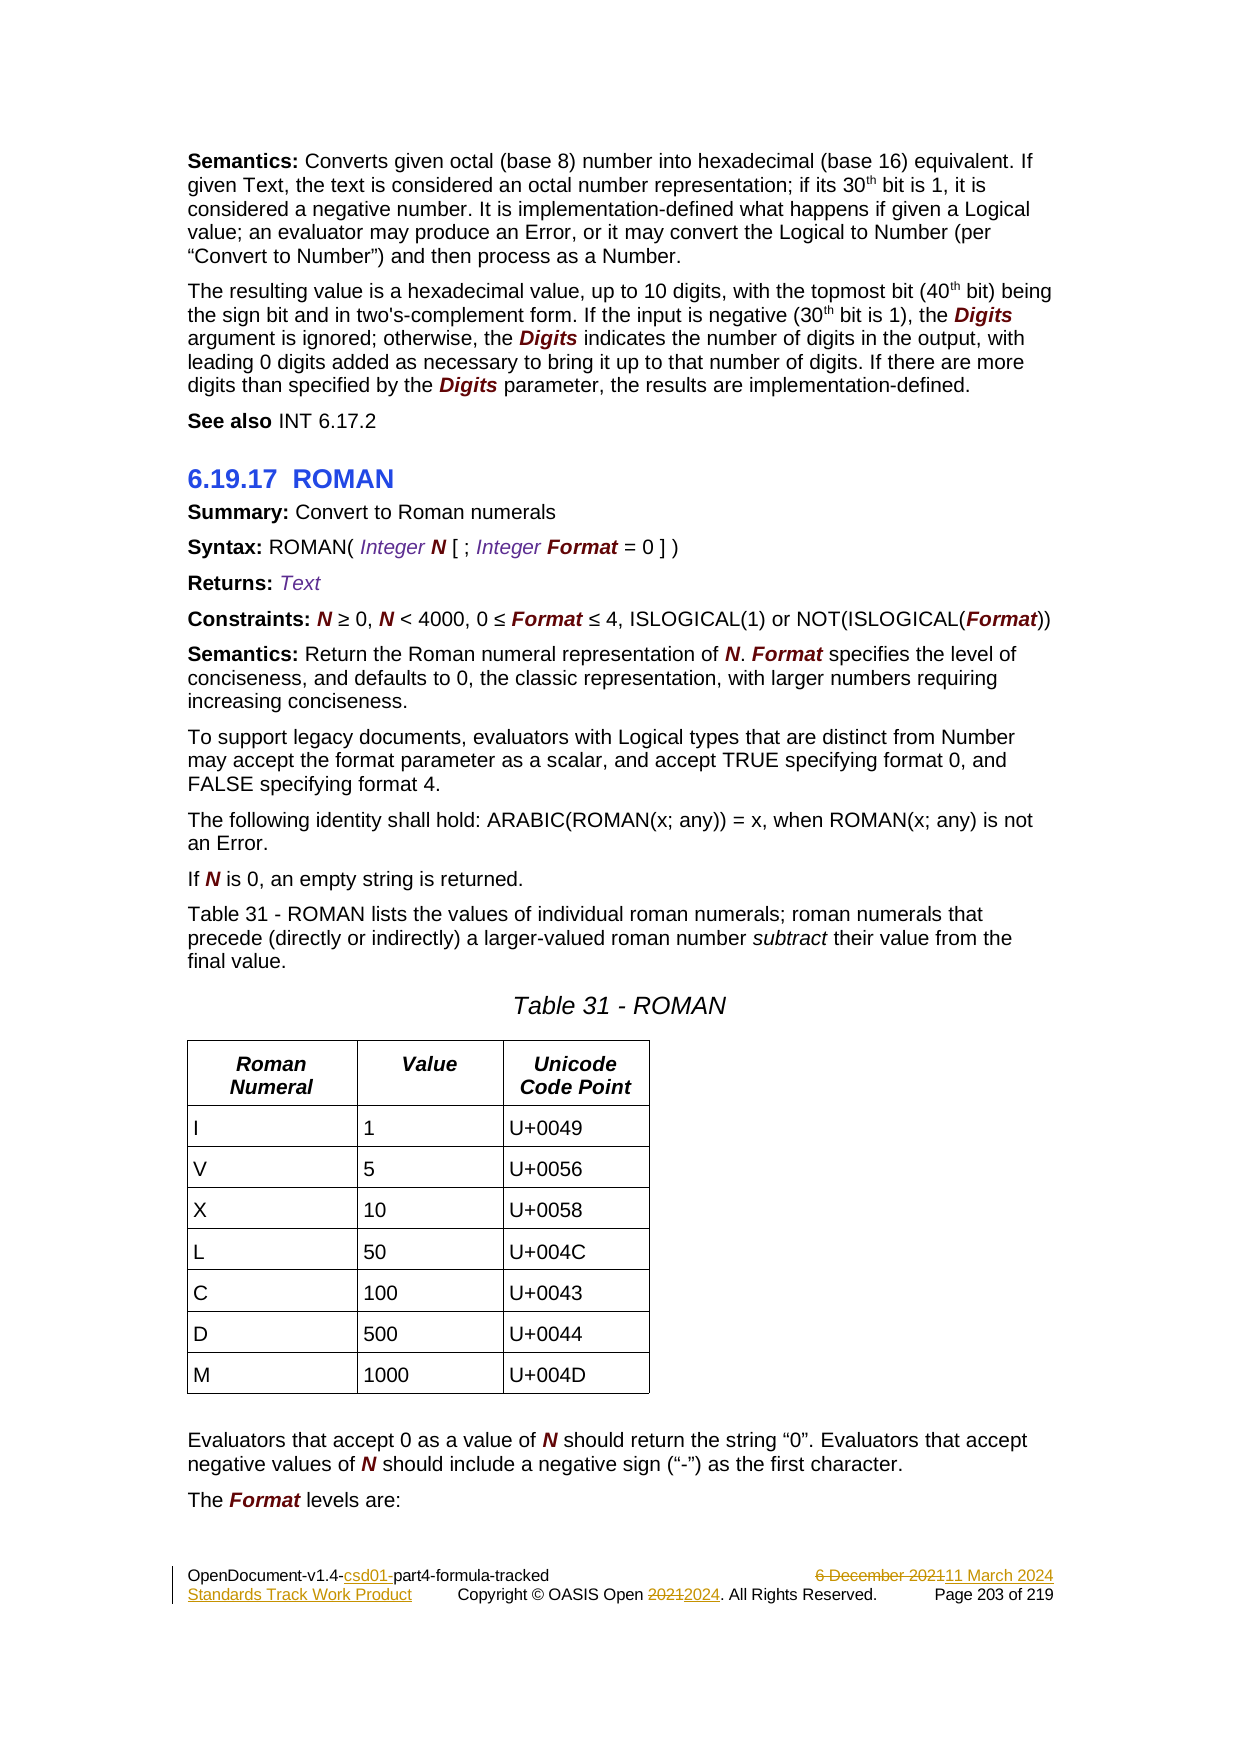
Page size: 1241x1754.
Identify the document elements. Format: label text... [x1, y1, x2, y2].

table_cell 50 [358, 1229, 503, 1269]
table_cell 1 [358, 1106, 503, 1146]
table_cell 1000 [358, 1353, 503, 1393]
text Table 31 - ROMAN lists the values of individual roman numerals; roman numerals that precede (directly or indirectly) a larger-valued roman number subtract their value from the final value. [187, 903, 1053, 973]
text Semantics: Converts given octal (base 8) number into hexadecimal (base 16) equivalent. If given Text, the text is considered an octal number representation; if its 30th bit is 1, it is considered a negative number. It is implementation-defined what happens if given a Logical value; an evaluator may produce an Error, or it may convert the Logical to Number (per “Convert to Number”) and then process as a Number. [187, 150, 1053, 268]
text Summary: Convert to Roman numerals [187, 500, 1053, 524]
table_header Value [358, 1041, 503, 1105]
text The following identity shall hold: ARABIC(ROMAN(x; any)) = x, when ROMAN(x; any) is not an Error. [187, 808, 1053, 855]
text If N is 0, an empty string is returned. [187, 867, 1053, 891]
table_cell 5 [358, 1147, 503, 1187]
table_cell U+004D [504, 1353, 649, 1393]
table_cell U+0044 [504, 1312, 649, 1352]
table_cell D [188, 1312, 357, 1352]
table_cell V [188, 1147, 357, 1187]
table_cell 500 [358, 1312, 503, 1352]
table_header Roman Numeral [188, 1041, 357, 1105]
text The Format levels are: [187, 1488, 1053, 1512]
table_cell C [188, 1270, 357, 1311]
text To support legacy documents, evaluators with Logical types that are distinct from Number may accept the format parameter as a scalar, and accept TRUE specifying format 0, and FALSE specifying format 4. [187, 725, 1053, 796]
text Constraints: N ≥ 0, N < 4000, 0 ≤ Format ≤ 4, ISLOGICAL(1) or NOT(ISLOGICAL(Format)) [187, 607, 1053, 631]
table_cell 100 [358, 1270, 503, 1311]
table_cell 10 [358, 1188, 503, 1228]
text Returns: Text [187, 571, 1053, 595]
table_cell U+0043 [504, 1270, 649, 1311]
text Semantics: Return the Roman numeral representation of N. Format specifies the level of conciseness, and defaults to 0, the classic representation, with larger numbers requiring increasing conciseness. [187, 643, 1053, 713]
table_cell L [188, 1229, 357, 1269]
subtitle ROMAN [187, 464, 1053, 494]
table_cell U+0049 [504, 1106, 649, 1146]
table_cell M [188, 1353, 357, 1393]
table_cell U+004C [504, 1229, 649, 1269]
table_cell X [188, 1188, 357, 1228]
table_cell U+0056 [504, 1147, 649, 1187]
text Syntax: ROMAN( Integer N [ ; Integer Format = 0 ] ) [187, 536, 1053, 559]
text Evaluators that accept 0 as a value of N should return the string “0”. Evaluators that accept negative values of N should include a negative sign (“-”) as the first character. [187, 1429, 1053, 1476]
table_cell I [188, 1106, 357, 1146]
table_header Unicode Code Point [504, 1041, 649, 1105]
text The resulting value is a hexadecimal value, up to 10 digits, with the topmost bit (40th bit) being the sign bit and in two's-complement form. If the input is negative (30th bit is 1), the Digits argument is ignored; otherwise, the Digits indicates the number of digits in the output, with leading 0 digits added as necessary to bring it up to that number of digits. If there are more digits than specified by the Digits parameter, the results are implementation-defined. [187, 280, 1053, 397]
text Table 31 - ROMAN [187, 992, 1053, 1020]
text See also INT 6.17.2 [187, 409, 1053, 433]
table_cell U+0058 [504, 1188, 649, 1228]
